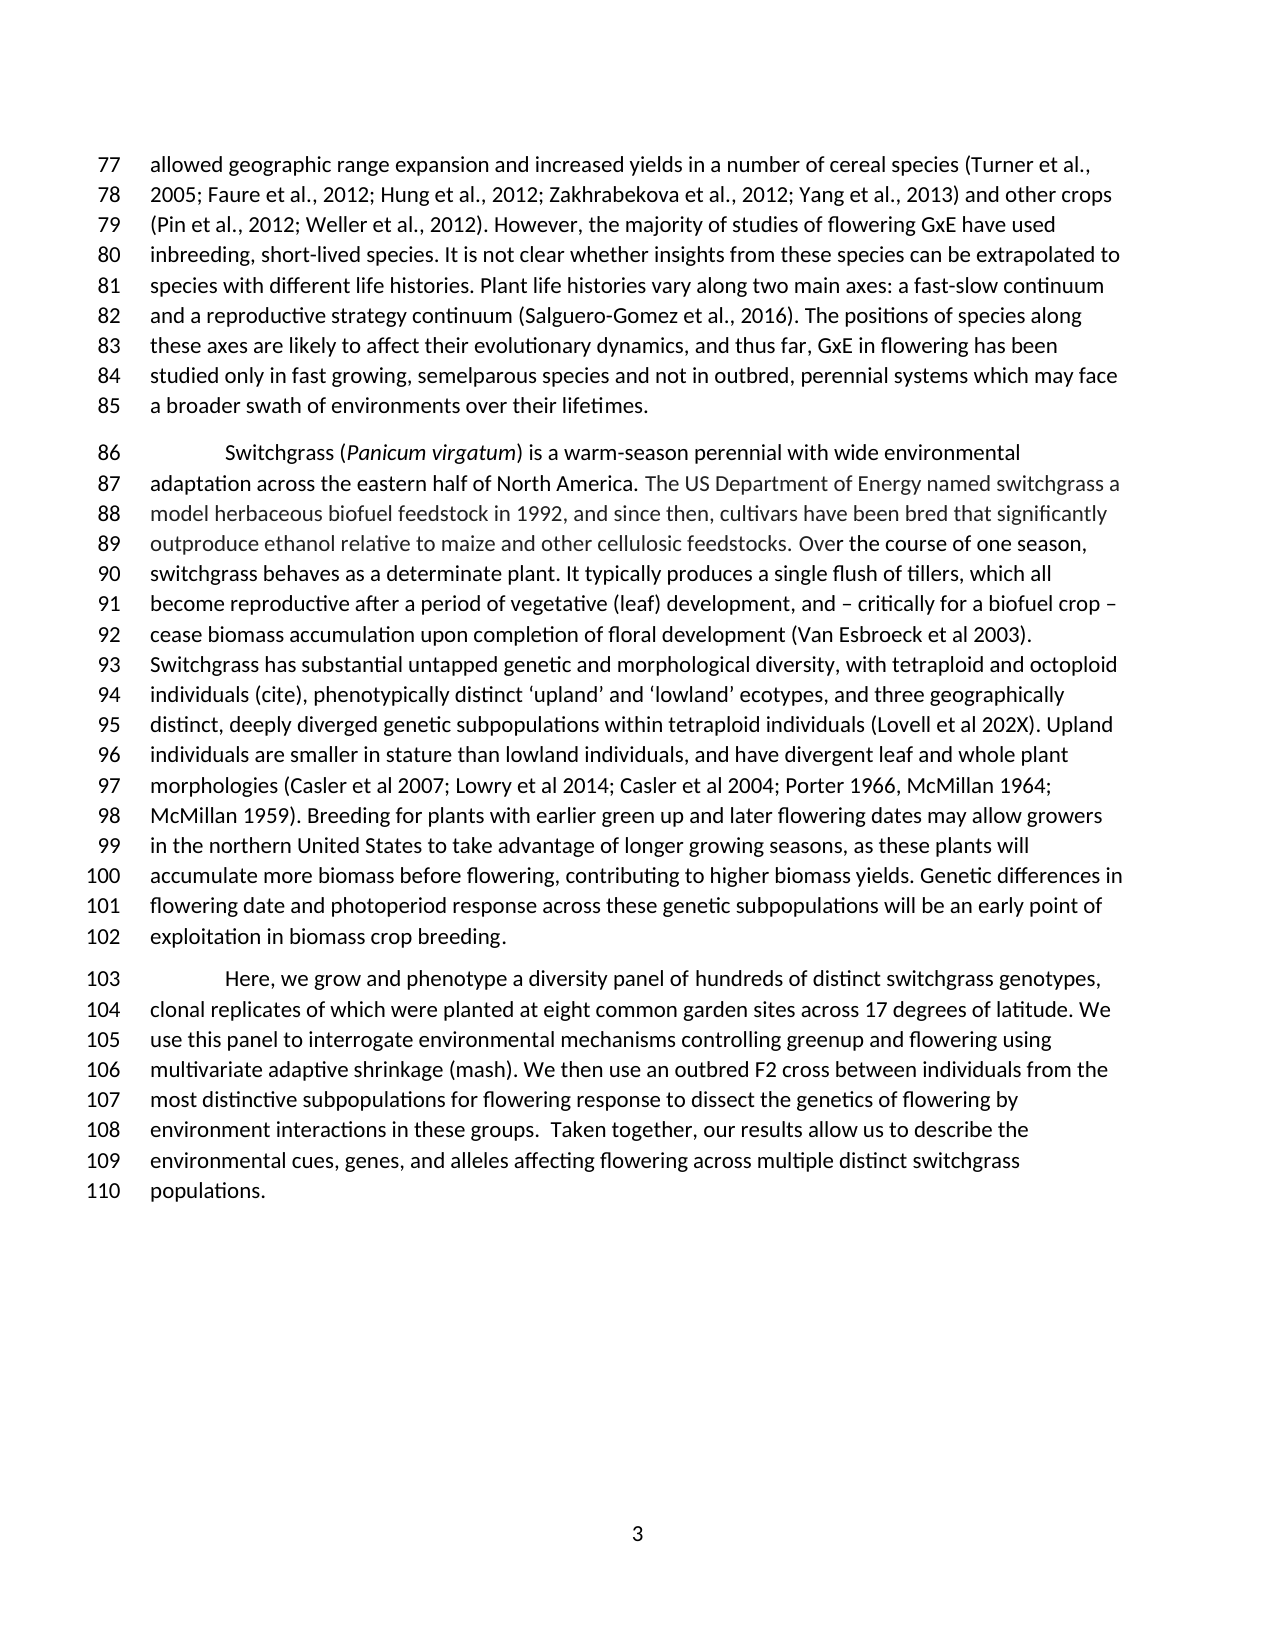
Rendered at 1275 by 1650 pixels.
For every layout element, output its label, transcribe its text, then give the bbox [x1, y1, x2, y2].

text allowed geographic range expansion and increased yields in a number of cereal species (Turner et al., 2005; Faure et al., 2012; Hung et al., 2012; Zakhrabekova et al., 2012; Yang et al., 2013) and other crops (Pin et al., 2012; Weller et al., 2012). However, the majority of studies of flowering GxE have used inbreeding, short-lived species. It is not clear whether insights from these species can be extrapolated to species with different life histories. Plant life histories vary along two main axes: a fast-slow continuum and a reproductive strategy continuum (Salguero-Gomez et al., 2016). The positions of species along these axes are likely to affect their evolutionary dynamics, and thus far, GxE in flowering has been studied only in fast growing, semelparous species and not in outbred, perennial systems which may face a broader swath of environments over their lifetimes. [150, 150, 1125, 420]
text Switchgrass (Panicum virgatum) is a warm-season perennial with wide environmental adaptation across the eastern half of North America. The US Department of Energy named switchgrass a model herbaceous biofuel feedstock in 1992, and since then, cultivars have been bred that significantly outproduce ethanol relative to maize and other cellulosic feedstocks. Over the course of one season, switchgrass behaves as a determinate plant. It typically produces a single flush of tillers, which all become reproductive after a period of vegetative (leaf) development, and – critically for a biofuel crop – cease biomass accumulation upon completion of floral development (Van Esbroeck et al 2003). Switchgrass has substantial untapped genetic and morphological diversity, with tetraploid and octoploid individuals (cite), phenotypically distinct ‘upland’ and ‘lowland’ ecotypes, and three geographically distinct, deeply diverged genetic subpopulations within tetraploid individuals (Lovell et al 202X). Upland individuals are smaller in stature than lowland individuals, and have divergent leaf and whole plant morphologies (Casler et al 2007; Lowry et al 2014; Casler et al 2004; Porter 1966, McMillan 1964; McMillan 1959). Breeding for plants with earlier green up and later flowering dates may allow growers in the northern United States to take advantage of longer growing seasons, as these plants will accumulate more biomass before flowering, contributing to higher biomass yields. Genetic differences in flowering date and photoperiod response across these genetic subpopulations will be an early point of exploitation in biomass crop breeding. [150, 438, 1125, 950]
text Here, we grow and phenotype a diversity panel of hundreds of distinct switchgrass genotypes, clonal replicates of which were planted at eight common garden sites across 17 degrees of latitude. We use this panel to interrogate environmental mechanisms controlling greenup and flowering using multivariate adaptive shrinkage (mash). We then use an outbred F2 cross between individuals from the most distinctive subpopulations for flowering response to dissect the genetics of flowering by environment interactions in these groups. Taken together, our results allow us to describe the environmental cues, genes, and alleles affecting flowering across multiple distinct switchgrass populations. [150, 964, 1125, 1204]
